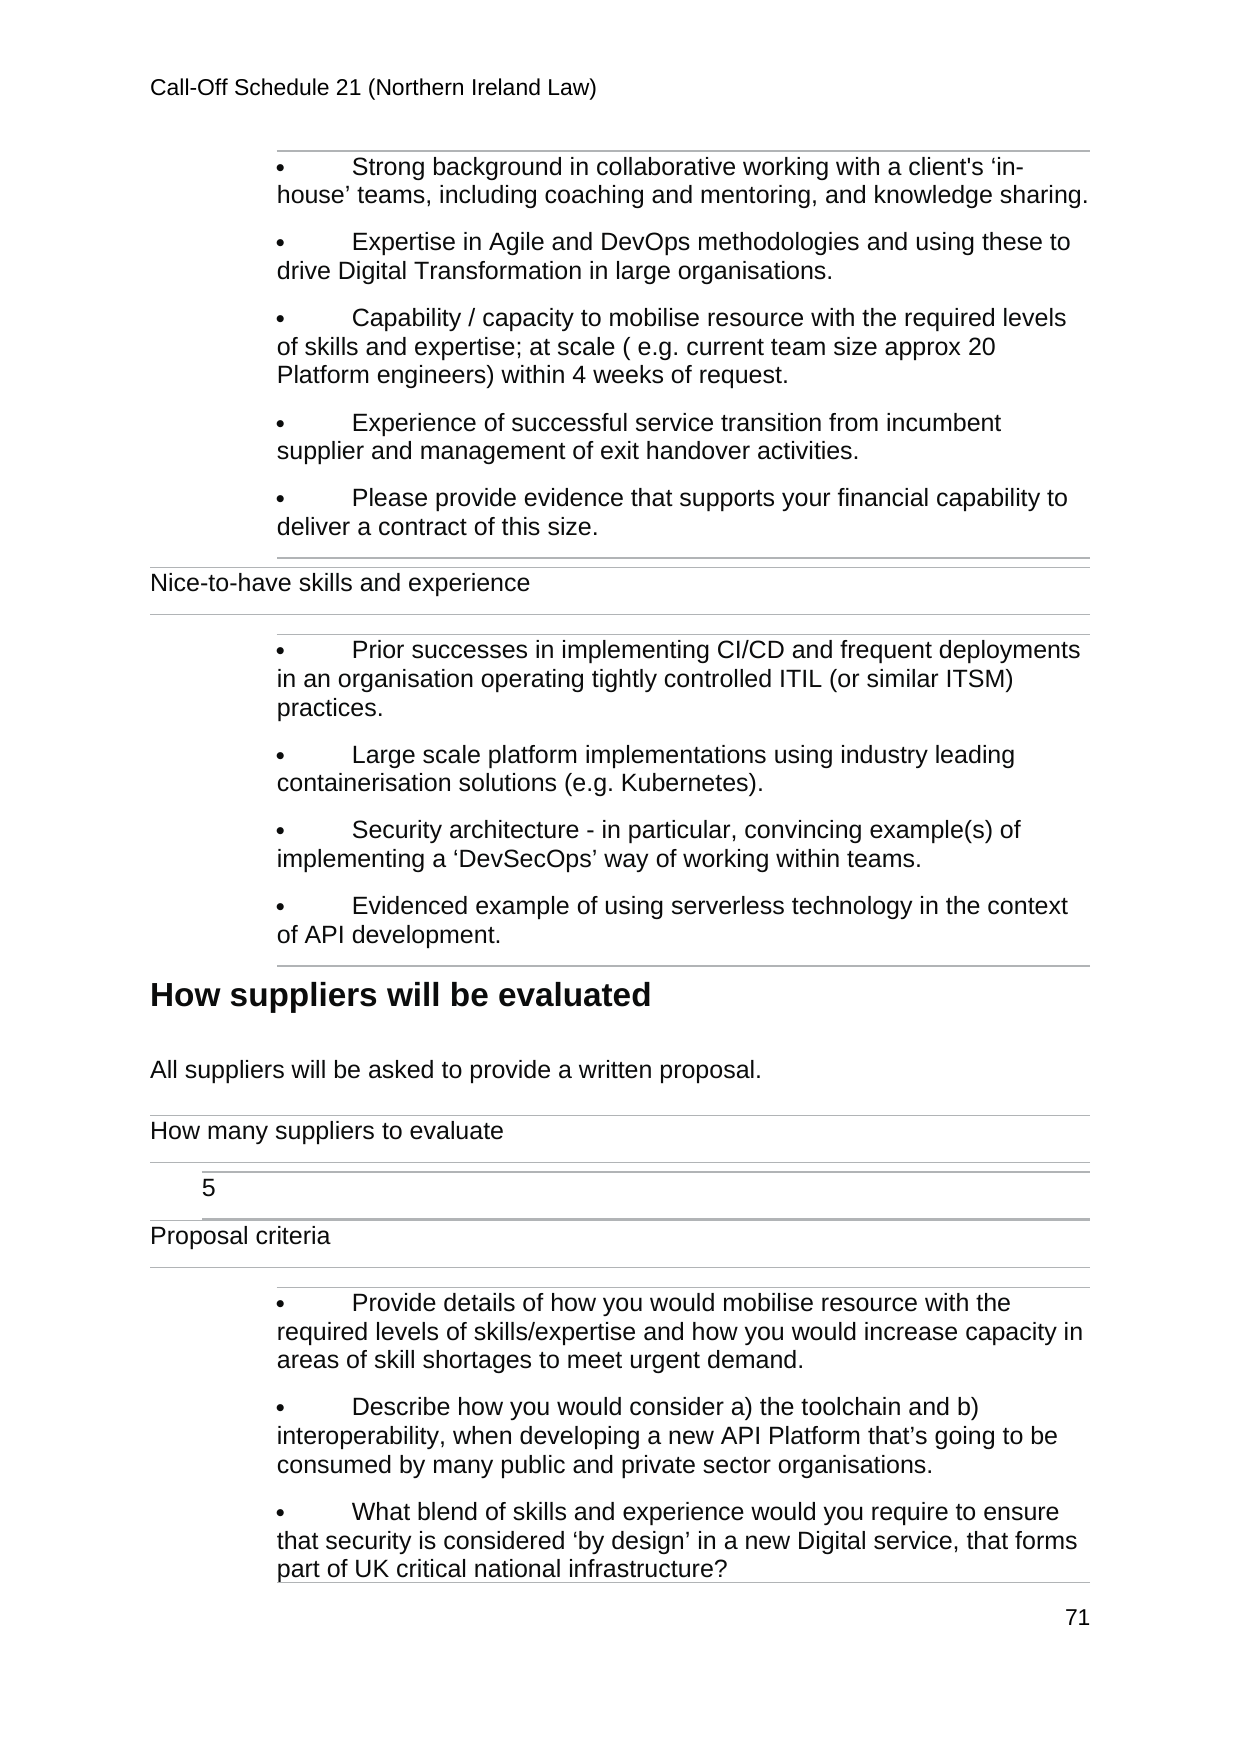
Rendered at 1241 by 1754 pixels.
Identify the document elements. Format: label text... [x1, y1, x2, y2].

text 5 [202, 1173, 1090, 1218]
list Describe how you would consider a) the toolchain and b) interoperability, when developing a new API Platform that’s going to be consumed by many public and private sector organisations. [277, 1391, 1090, 1479]
list Strong background in collaborative working with a client's ‘in-house’ teams, including coaching and mentoring, and knowledge sharing. [277, 152, 1090, 209]
list What blend of skills and experience would you require to ensure that security is considered ‘by design’ in a new Digital service, that forms part of UK critical national infrastructure? [277, 1495, 1090, 1582]
subtitle How suppliers will be evaluated [150, 974, 1090, 1013]
list Evidenced example of using serverless technology in the context of API development. [277, 889, 1090, 965]
list Large scale platform implementations using industry leading containerisation solutions (e.g. Kubernetes). [277, 738, 1090, 797]
list Security architecture - in particular, convincing example(s) of implementing a ‘DevSecOps’ way of working within teams. [277, 814, 1090, 873]
list Provide details of how you would mobilise resource with the required levels of skills/expertise and how you would increase capacity in areas of skill shortages to meet urgent demand. [277, 1288, 1090, 1374]
text Nice-to-have skills and experience [150, 568, 1090, 614]
text How many suppliers to evaluate [150, 1116, 1090, 1162]
list Prior successes in implementing CI/CD and frequent deployments in an organisation operating tightly controlled ITIL (or similar ITSM) practices. [277, 635, 1090, 721]
list Experience of successful service transition from incumbent supplier and management of exit handover activities. [277, 406, 1090, 465]
list Please provide evidence that supports your financial capability to deliver a contract of this size. [277, 482, 1090, 557]
list Capability / capacity to mobilise resource with the required levels of skills and expertise; at scale ( e.g. current team size approx 20 Platform engineers) within 4 weeks of request. [277, 301, 1090, 389]
text All suppliers will be asked to provide a written proposal. [150, 1055, 1090, 1083]
list Expertise in Agile and DevOps methodologies and using these to drive Digital Transformation in large organisations. [277, 226, 1090, 285]
text Proposal criteria [150, 1221, 1090, 1267]
